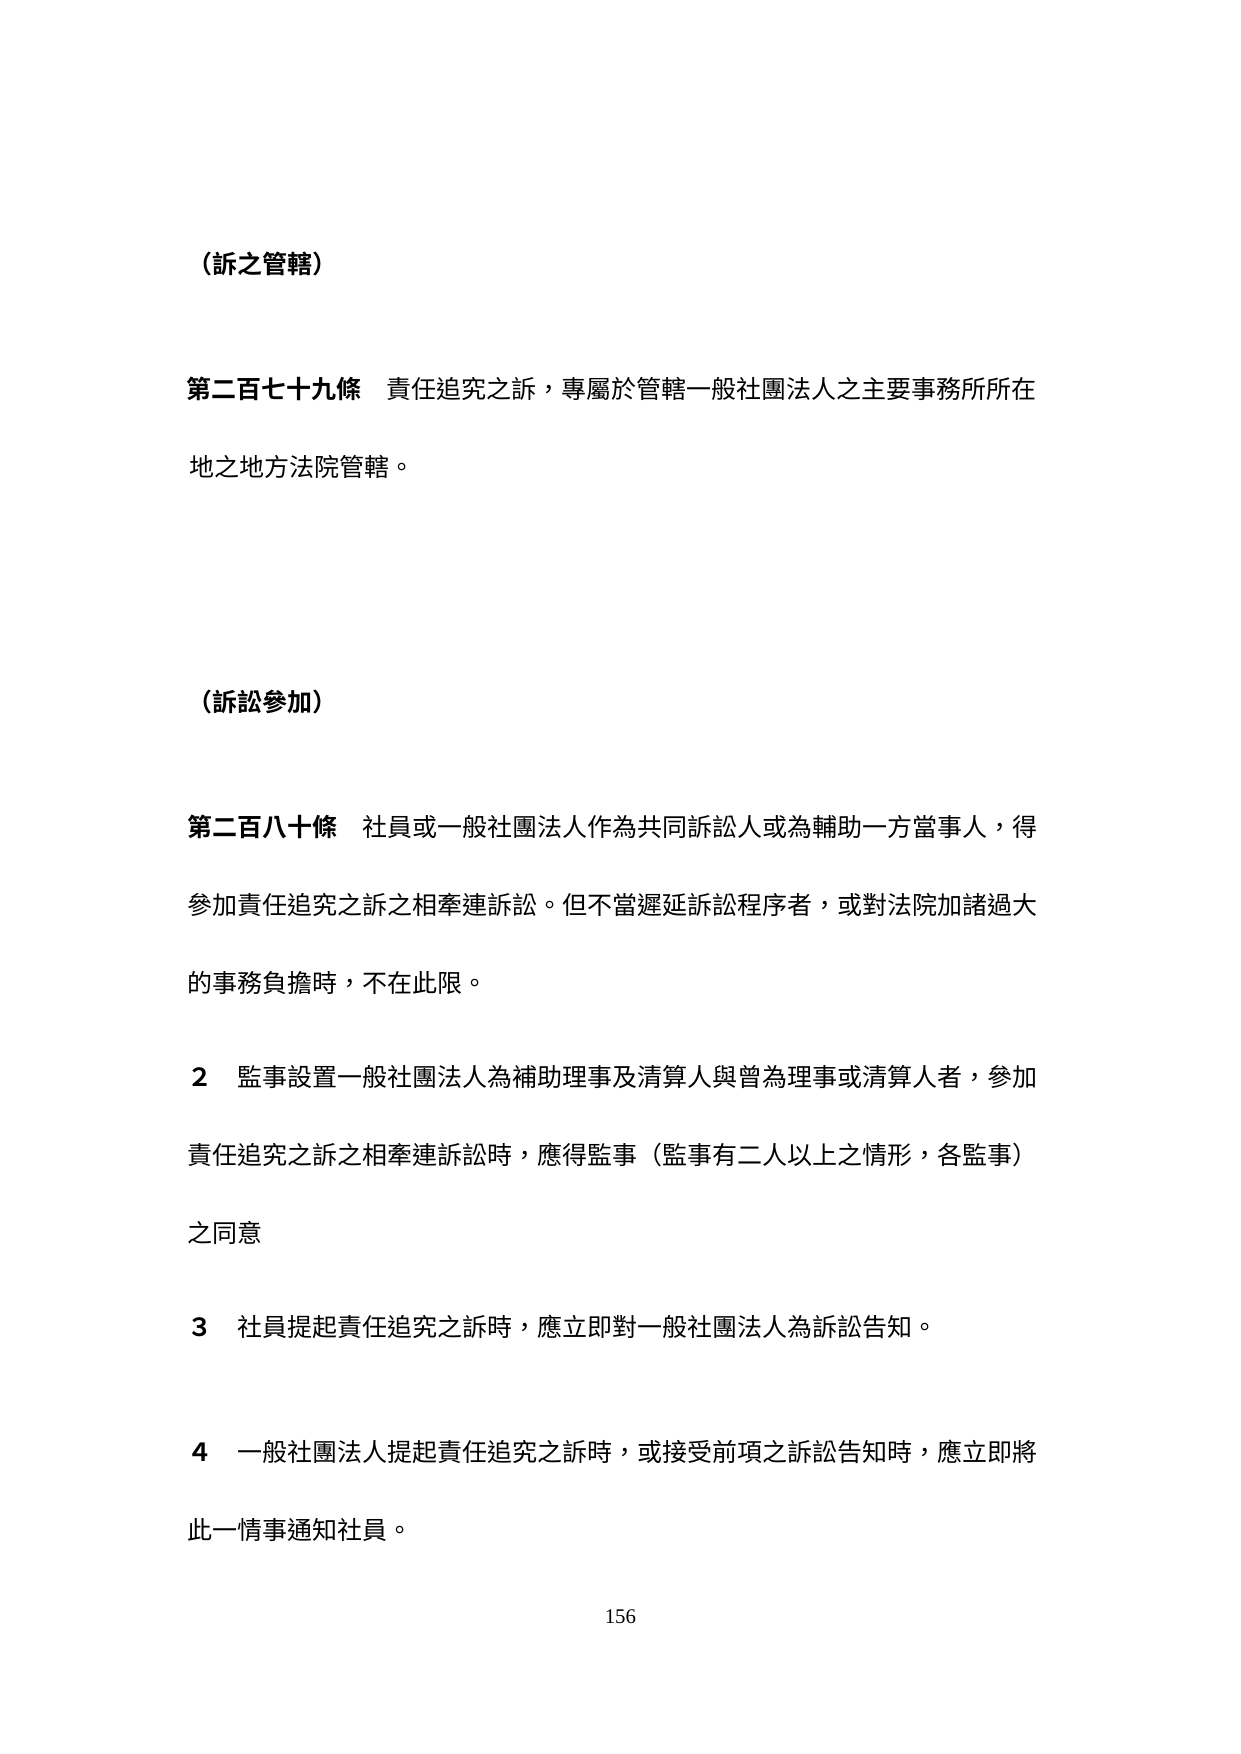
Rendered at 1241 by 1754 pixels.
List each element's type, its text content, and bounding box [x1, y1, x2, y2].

text ４ 一般社團法人提起責任追究之訴時，或接受前項之訴訟告知時，應立即將此一情事通知社員。 [187, 1409, 1053, 1549]
text ３ 社員提起責任追究之訴時，應立即對一般社團法人為訴訟告知。 [187, 1284, 1053, 1346]
text 第二百八十條 社員或一般社團法人作為共同訴訟人或為輔助一方當事人，得參加責任追究之訴之相牽連訴訟。但不當遲延訴訟程序者，或對法院加諸過大的事務負擔時，不在此限。 [187, 784, 1053, 1002]
text ２ 監事設置一般社團法人為補助理事及清算人與曾為理事或清算人者，參加責任追究之訴之相牽連訴訟時，應得監事（監事有二人以上之情形，各監事）之同意 [187, 1034, 1053, 1252]
text （訴之管轄） [187, 221, 1053, 284]
text 第二百七十九條 責任追究之訴，專屬於管轄一般社團法人之主要事務所所在地之地方法院管轄。 [186, 346, 1053, 487]
text （訴訟參加） [187, 659, 1053, 721]
